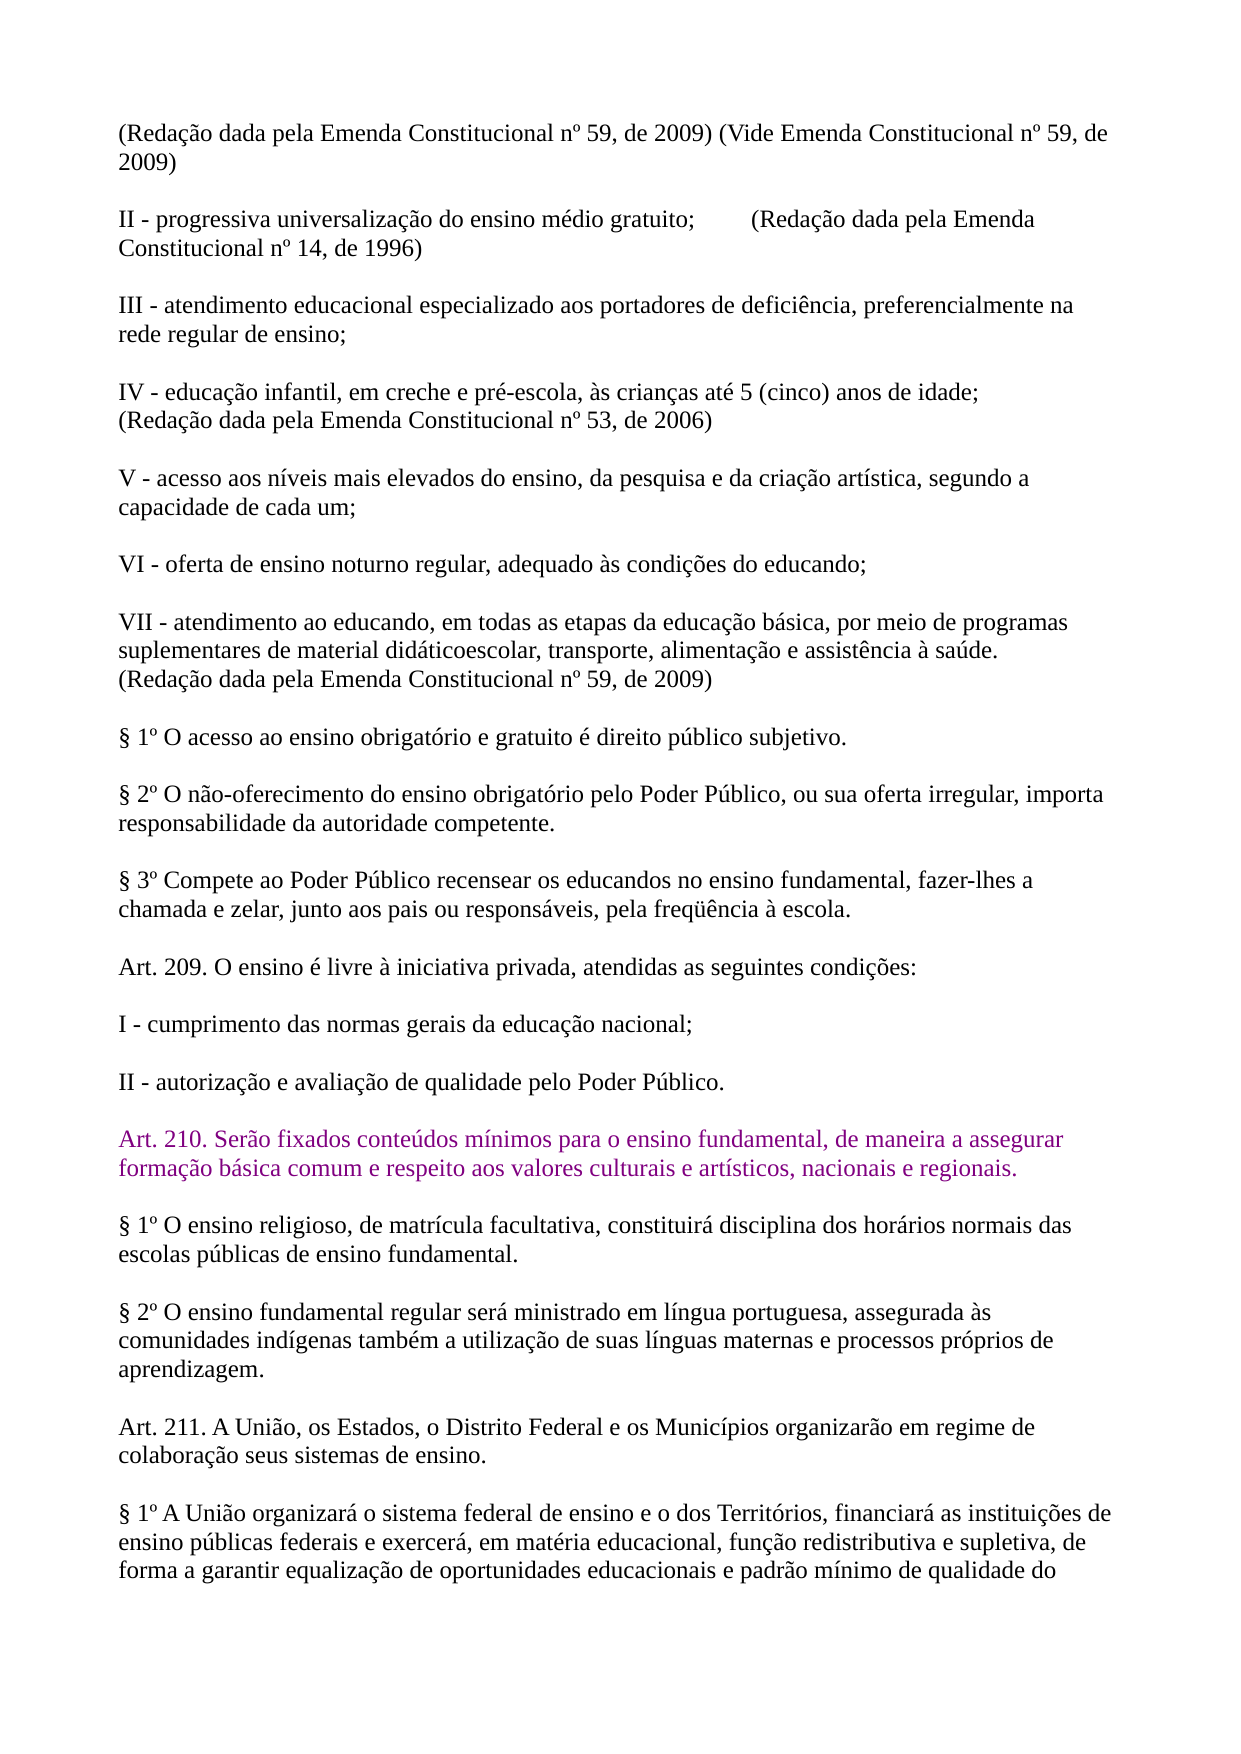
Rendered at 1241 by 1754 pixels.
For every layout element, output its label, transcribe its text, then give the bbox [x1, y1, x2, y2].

text § 1º O acesso ao ensino obrigatório e gratuito é direito público subjetivo. [118, 722, 1122, 751]
text (Redação dada pela Emenda Constitucional nº 59, de 2009) (Vide Emenda Constitucional nº 59, de 2009) [118, 118, 1122, 176]
text § 2º O não-oferecimento do ensino obrigatório pelo Poder Público, ou sua oferta irregular, importa responsabilidade da autoridade competente. [118, 779, 1122, 837]
text VII - atendimento ao educando, em todas as etapas da educação básica, por meio de programas suplementares de material didáticoescolar, transporte, alimentação e assistência à saúde. (Redação dada pela Emenda Constitucional nº 59, de 2009) [118, 607, 1122, 693]
text Art. 209. O ensino é livre à iniciativa privada, atendidas as seguintes condições: [118, 952, 1122, 981]
text § 1º O ensino religioso, de matrícula facultativa, constituirá disciplina dos horários normais das escolas públicas de ensino fundamental. [118, 1211, 1122, 1268]
text § 3º Compete ao Poder Público recensear os educandos no ensino fundamental, fazer-lhes a chamada e zelar, junto aos pais ou responsáveis, pela freqüência à escola. [118, 866, 1122, 923]
text § 1º A União organizará o sistema federal de ensino e o dos Territórios, financiará as instituições de ensino públicas federais e exercerá, em matéria educacional, função redistributiva e supletiva, de forma a garantir equalização de oportunidades educacionais e padrão mínimo de qualidade do [118, 1498, 1122, 1584]
text II - autorização e avaliação de qualidade pelo Poder Público. [118, 1067, 1122, 1096]
text VI - oferta de ensino noturno regular, adequado às condições do educando; [118, 549, 1122, 578]
text V - acesso aos níveis mais elevados do ensino, da pesquisa e da criação artística, segundo a capacidade de cada um; [118, 463, 1122, 521]
text III - atendimento educacional especializado aos portadores de deficiência, preferencialmente na rede regular de ensino; [118, 291, 1122, 348]
text I - cumprimento das normas gerais da educação nacional; [118, 1009, 1122, 1038]
text § 2º O ensino fundamental regular será ministrado em língua portuguesa, assegurada às comunidades indígenas também a utilização de suas línguas maternas e processos próprios de aprendizagem. [118, 1297, 1122, 1383]
text Art. 210. Serão fixados conteúdos mínimos para o ensino fundamental, de maneira a assegurar formação básica comum e respeito aos valores culturais e artísticos, nacionais e regionais. [118, 1124, 1122, 1182]
text IV - educação infantil, em creche e pré-escola, às crianças até 5 (cinco) anos de idade; (Redação dada pela Emenda Constitucional nº 53, de 2006) [118, 377, 1122, 434]
text II - progressiva universalização do ensino médio gratuito; (Redação dada pela Emenda Constitucional nº 14, de 1996) [118, 204, 1122, 262]
text Art. 211. A União, os Estados, o Distrito Federal e os Municípios organizarão em regime de colaboração seus sistemas de ensino. [118, 1412, 1122, 1469]
